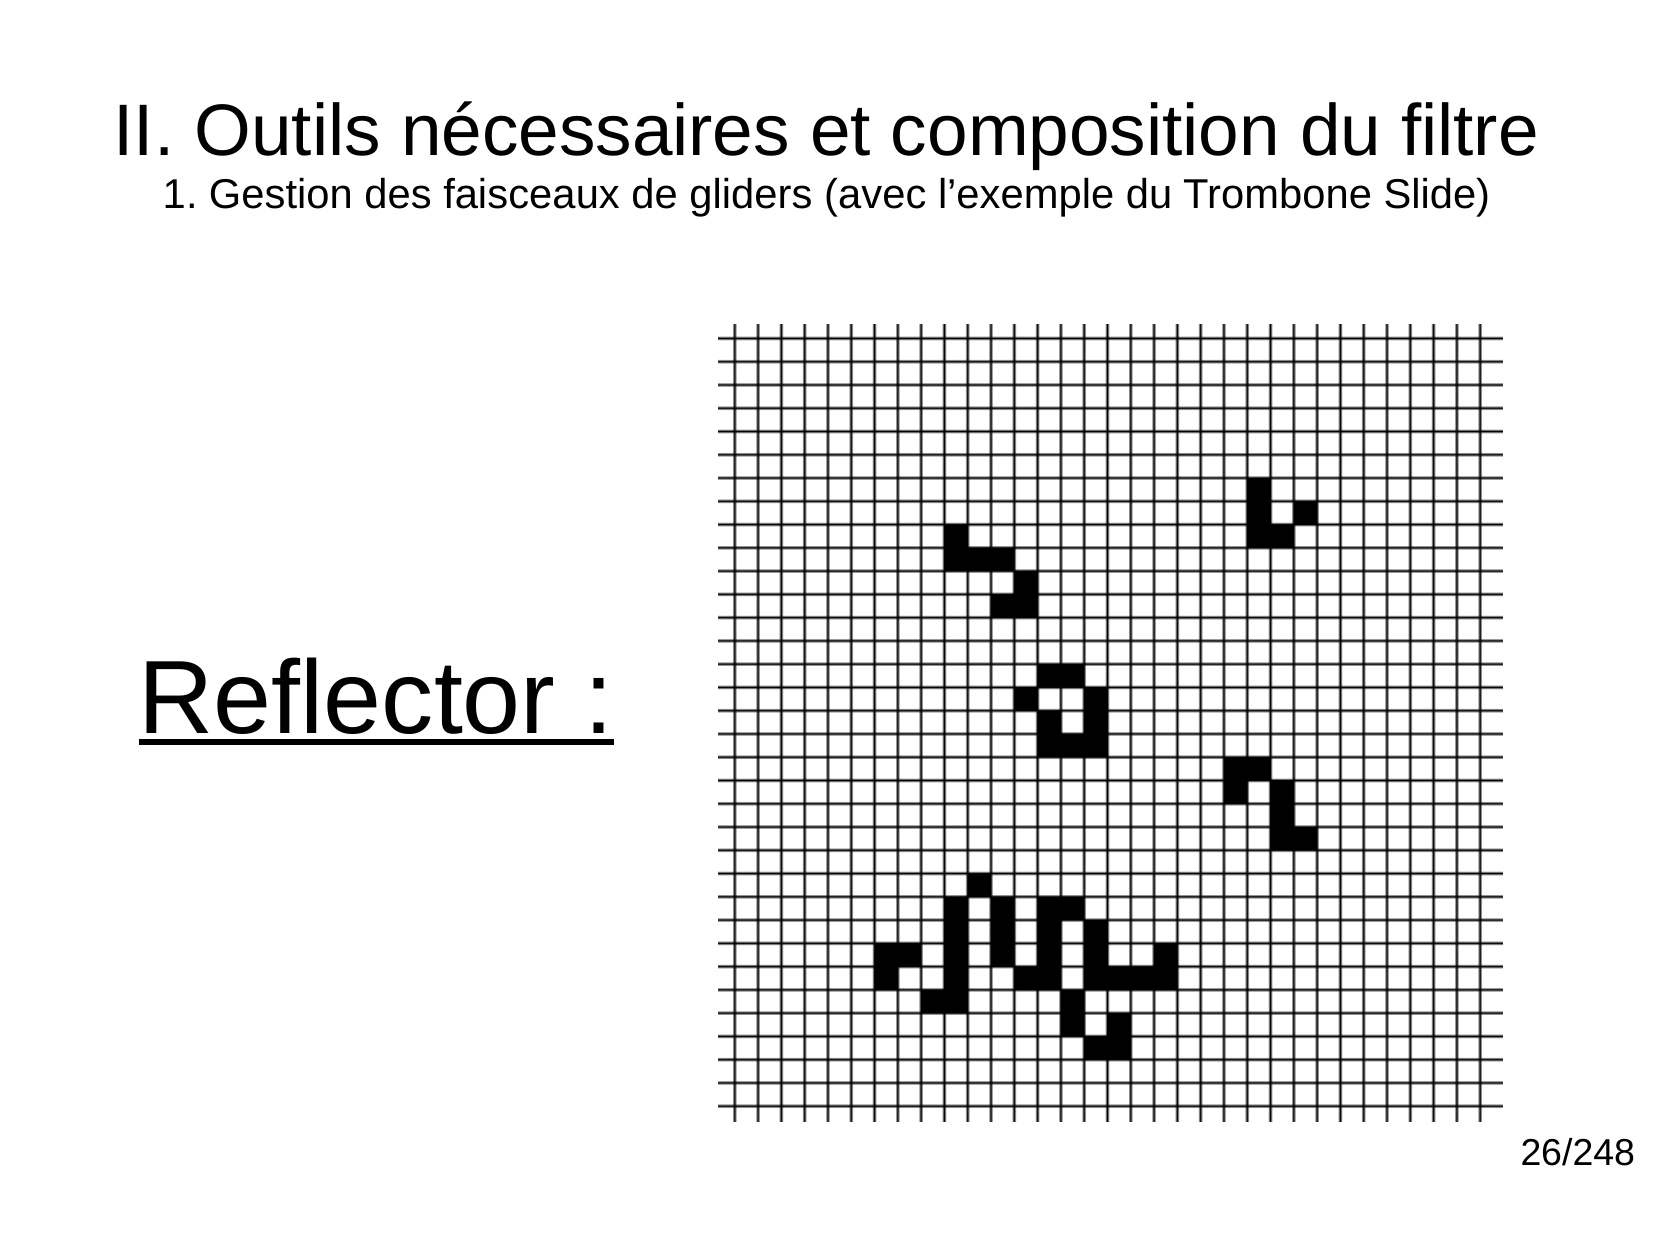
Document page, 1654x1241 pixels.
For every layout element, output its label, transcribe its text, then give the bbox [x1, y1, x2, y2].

picture [718, 324, 1503, 1123]
text_box Reflector : [124, 631, 629, 763]
text_box <number>/248 [1505, 1124, 1654, 1182]
title II. Outils nécessaires et composition du filtre 1. Gestion des faisceaux de gliders (avec l’exemple du Trombone Slide) [0, 30, 1654, 276]
